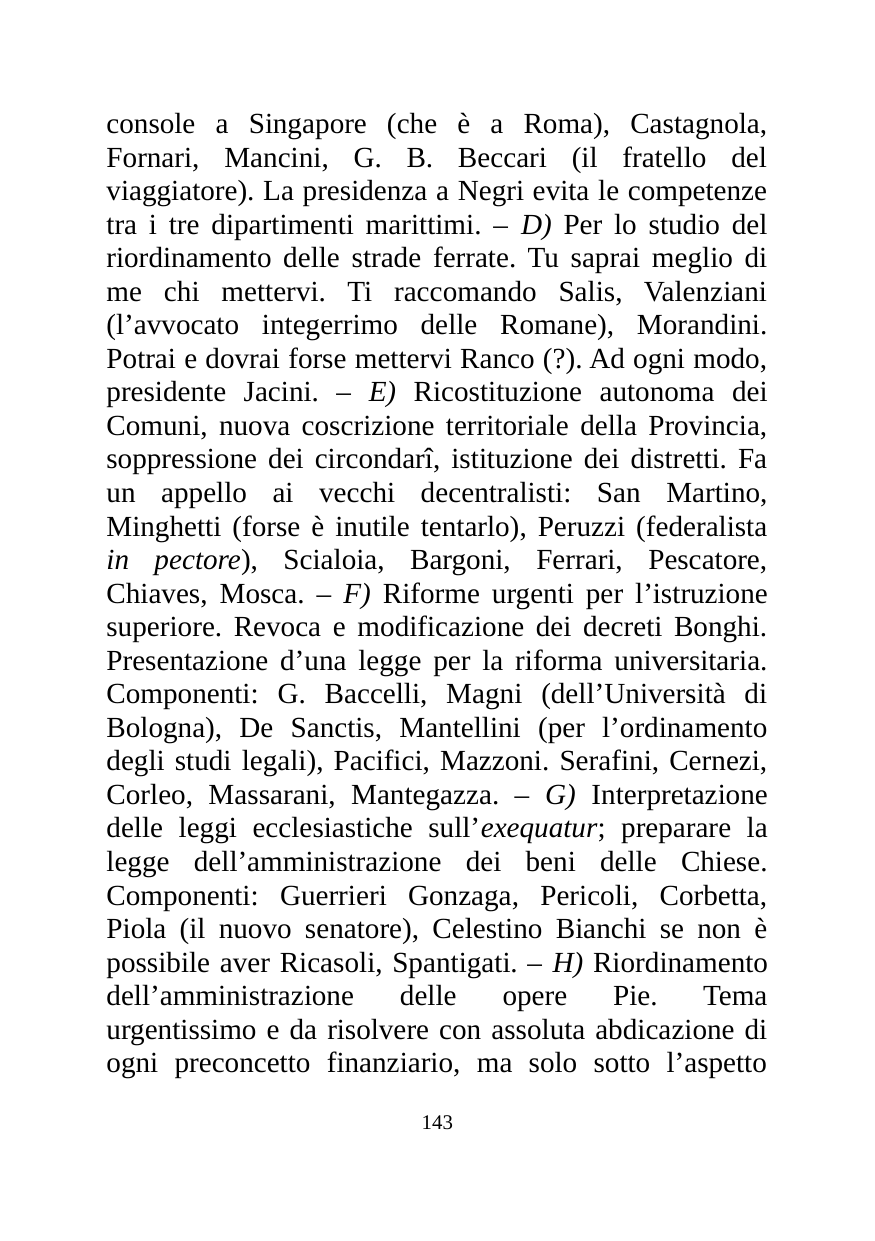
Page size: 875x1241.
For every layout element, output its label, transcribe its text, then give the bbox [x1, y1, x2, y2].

text console a Singapore (che è a Roma), Castagnola, Fornari, Mancini, G. B. Beccari (il fratello del viaggiatore). La presidenza a Negri evita le competenze tra i tre dipartimenti marittimi. – D) Per lo studio del riordinamento delle strade ferrate. Tu saprai meglio di me chi mettervi. Ti raccomando Salis, Valenziani (l’avvocato integerrimo delle Romane), Morandini. Potrai e dovrai forse mettervi Ranco (?). Ad ogni modo, presidente Jacini. – E) Ricostituzione autonoma dei Comuni, nuova coscrizione territoriale della Provincia, soppressione dei circondarî, istituzione dei distretti. Fa un appello ai vecchi decentralisti: San Martino, Minghetti (forse è inutile tentarlo), Peruzzi (federalista in pectore), Scialoia, Bargoni, Ferrari, Pescatore, Chiaves, Mosca. – F) Riforme urgenti per l’istruzione superiore. Revoca e modificazione dei decreti Bonghi. Presentazione d’una legge per la riforma universitaria. Componenti: G. Baccelli, Magni (dell’Università di Bologna), De Sanctis, Mantellini (per l’ordinamento degli studi legali), Pacifici, Mazzoni. Serafini, Cernezi, Corleo, Massarani, Mantegazza. – G) Interpretazione delle leggi ecclesiastiche sull’exequatur; preparare la legge dell’amministrazione dei beni delle Chiese. Componenti: Guerrieri Gonzaga, Pericoli, Corbetta, Piola (il nuovo senatore), Celestino Bianchi se non è possibile aver Ricasoli, Spantigati. – H) Riordinamento dell’amministrazione delle opere Pie. Tema urgentissimo e da risolvere con assoluta abdicazione di ogni preconcetto finanziario, ma solo sotto l’aspetto [106, 106, 768, 1079]
